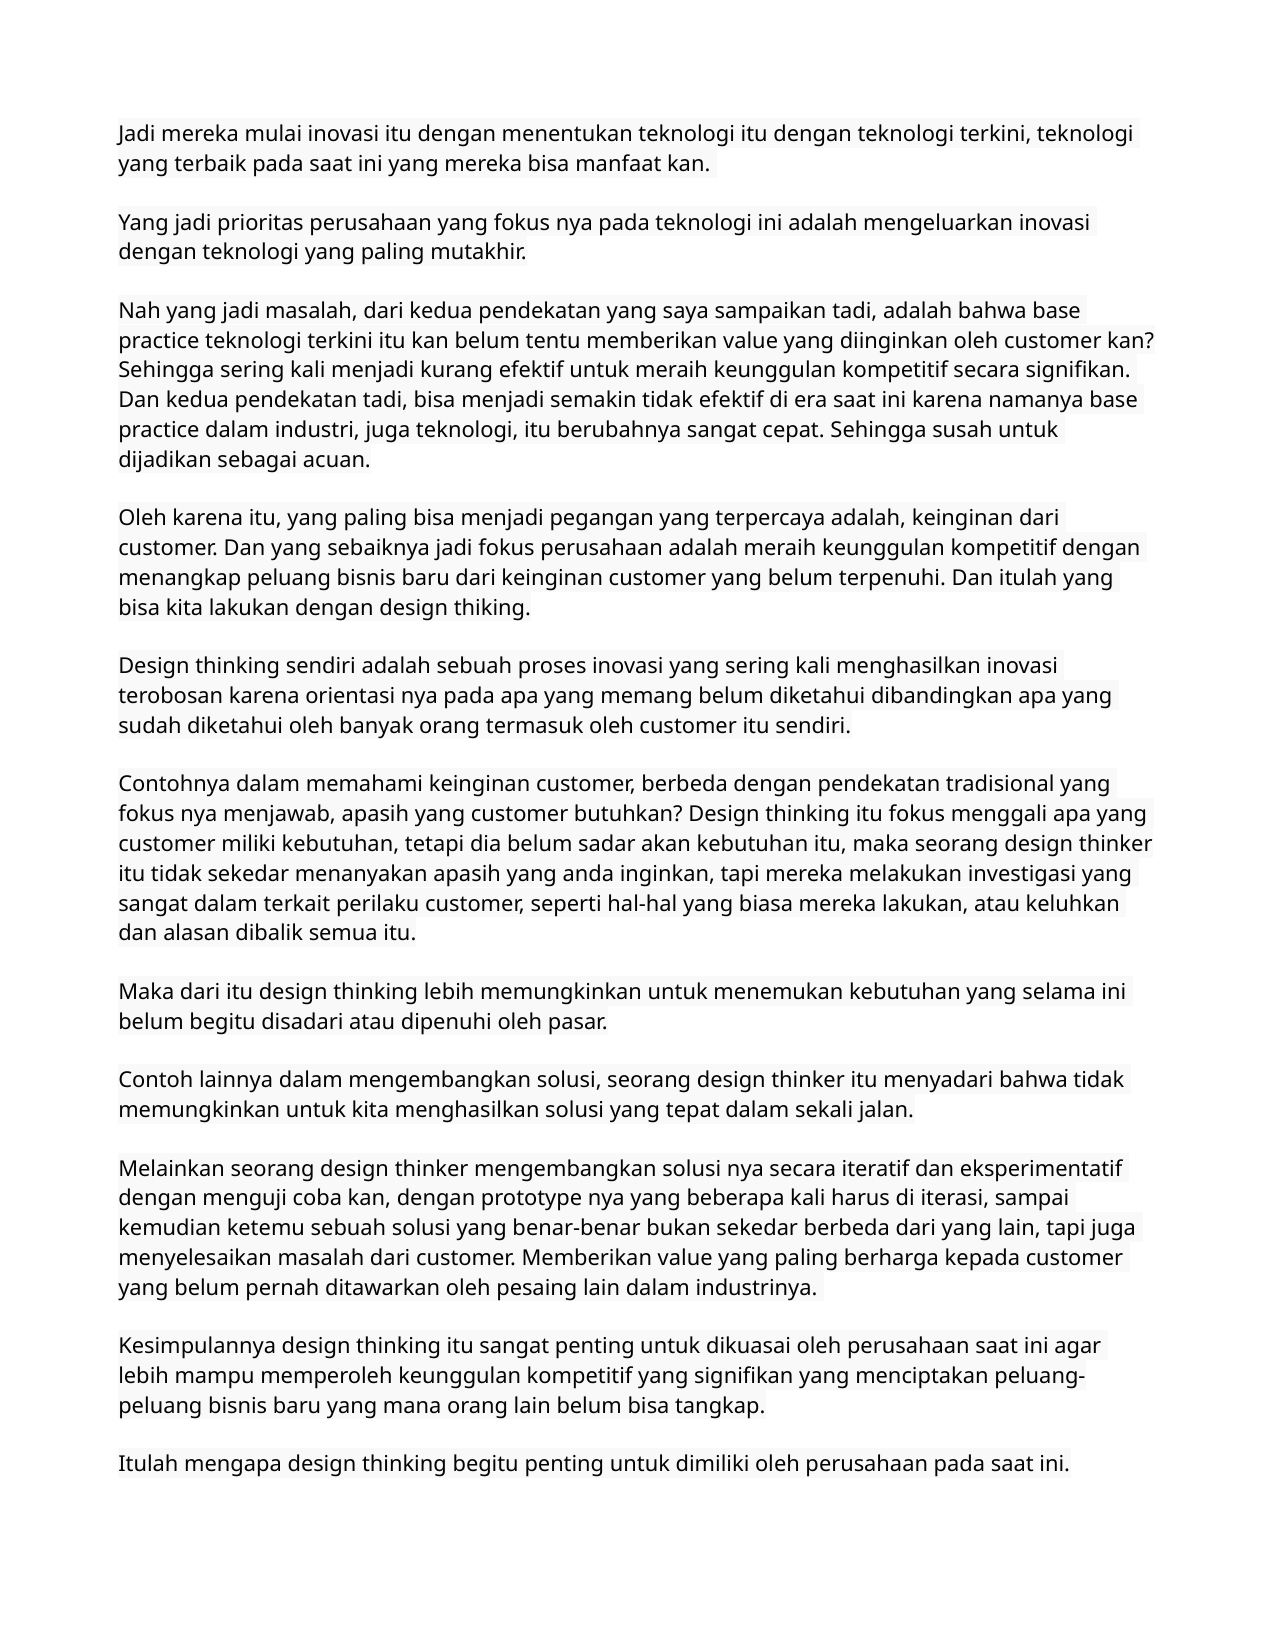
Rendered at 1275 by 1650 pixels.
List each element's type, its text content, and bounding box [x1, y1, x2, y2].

text Melainkan seorang design thinker mengembangkan solusi nya secara iteratif dan eksperimentatif dengan menguji coba kan, dengan prototype nya yang beberapa kali harus di iterasi, sampai kemudian ketemu sebuah solusi yang benar-benar bukan sekedar berbeda dari yang lain, tapi juga menyelesaikan masalah dari customer. Memberikan value yang paling berharga kepada customer yang belum pernah ditawarkan oleh pesaing lain dalam industrinya. [118, 1152, 1157, 1301]
text Yang jadi prioritas perusahaan yang fokus nya pada teknologi ini adalah mengeluarkan inovasi dengan teknologi yang paling mutakhir. [118, 206, 1157, 266]
text Jadi mereka mulai inovasi itu dengan menentukan teknologi itu dengan teknologi terkini, teknologi yang terbaik pada saat ini yang mereka bisa manfaat kan. [118, 118, 1157, 178]
text Design thinking sendiri adalah sebuah proses inovasi yang sering kali menghasilkan inovasi terobosan karena orientasi nya pada apa yang memang belum diketahui dibandingkan apa yang sudah diketahui oleh banyak orang termasuk oleh customer itu sendiri. [118, 650, 1157, 739]
text Maka dari itu design thinking lebih memungkinkan untuk menemukan kebutuhan yang selama ini belum begitu disadari atau dipenuhi oleh pasar. [118, 976, 1157, 1035]
text Contohnya dalam memahami keinginan customer, berbeda dengan pendekatan tradisional yang fokus nya menjawab, apasih yang customer butuhkan? Design thinking itu fokus menggali apa yang customer miliki kebutuhan, tetapi dia belum sadar akan kebutuhan itu, maka seorang design thinker itu tidak sekedar menanyakan apasih yang anda inginkan, tapi mereka melakukan investigasi yang sangat dalam terkait perilaku customer, seperti hal-hal yang biasa mereka lakukan, atau keluhkan dan alasan dibalik semua itu. [118, 768, 1157, 947]
text Nah yang jadi masalah, dari kedua pendekatan yang saya sampaikan tadi, adalah bahwa base practice teknologi terkini itu kan belum tentu memberikan value yang diinginkan oleh customer kan? Sehingga sering kali menjadi kurang efektif untuk meraih keunggulan kompetitif secara signifikan. Dan kedua pendekatan tadi, bisa menjadi semakin tidak efektif di era saat ini karena namanya base practice dalam industri, juga teknologi, itu berubahnya sangat cepat. Sehingga susah untuk dijadikan sebagai acuan. [118, 295, 1157, 473]
text Contoh lainnya dalam mengembangkan solusi, seorang design thinker itu menyadari bahwa tidak memungkinkan untuk kita menghasilkan solusi yang tepat dalam sekali jalan. [118, 1064, 1157, 1124]
text Itulah mengapa design thinking begitu penting untuk dimiliki oleh perusahaan pada saat ini. [118, 1448, 1157, 1478]
text Oleh karena itu, yang paling bisa menjadi pegangan yang terpercaya adalah, keinginan dari customer. Dan yang sebaiknya jadi fokus perusahaan adalah meraih keunggulan kompetitif dengan menangkap peluang bisnis baru dari keinginan customer yang belum terpenuhi. Dan itulah yang bisa kita lakukan dengan design thiking. [118, 502, 1157, 621]
text Kesimpulannya design thinking itu sangat penting untuk dikuasai oleh perusahaan saat ini agar lebih mampu memperoleh keunggulan kompetitif yang signifikan yang menciptakan peluang-peluang bisnis baru yang mana orang lain belum bisa tangkap. [118, 1330, 1157, 1419]
